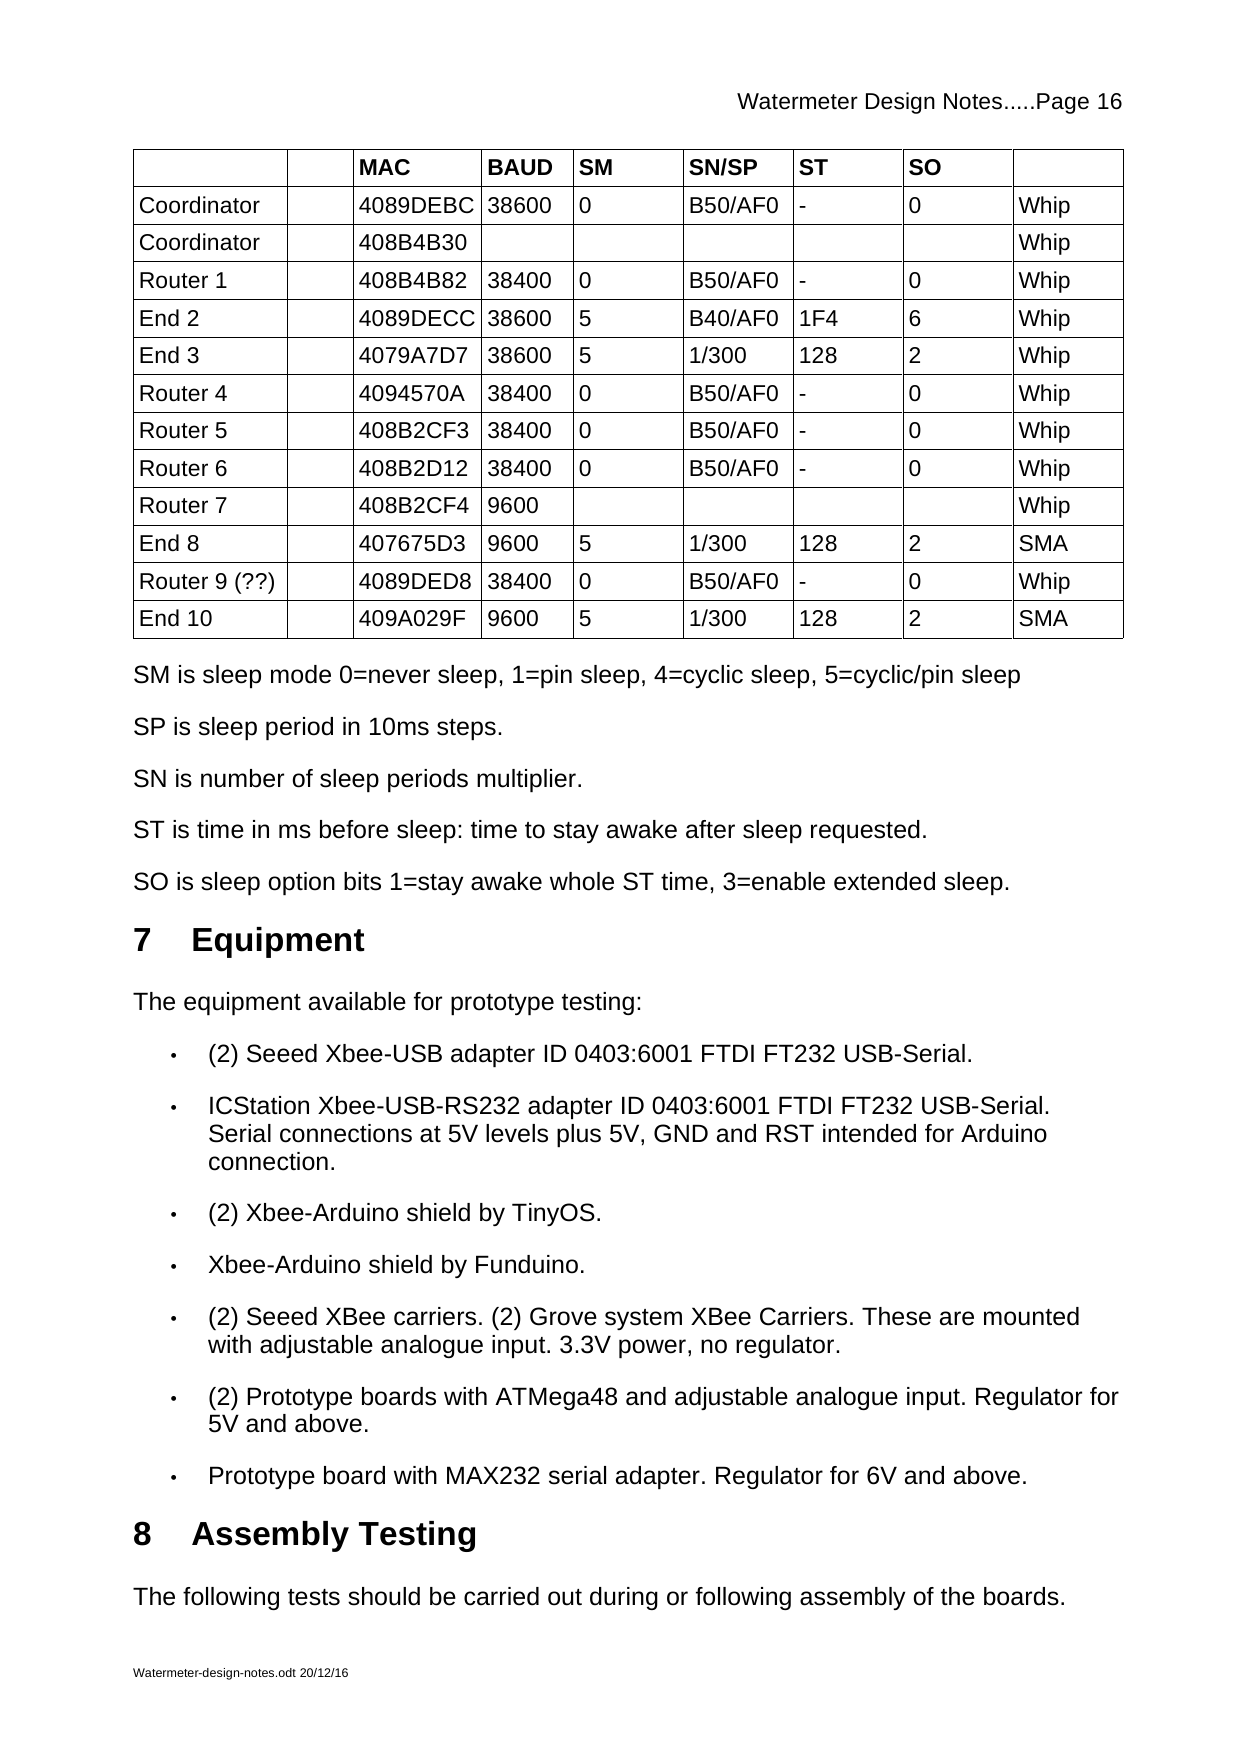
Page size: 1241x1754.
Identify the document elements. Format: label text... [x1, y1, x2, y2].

table_cell 0 [574, 413, 683, 449]
table_cell 0 [574, 450, 683, 487]
table_cell - [794, 187, 902, 224]
table_cell [288, 450, 353, 487]
list (2) Xbee-Arduino shield by TinyOS. [170, 1199, 1123, 1227]
table_cell Whip [1014, 488, 1123, 525]
table_cell End 2 [134, 300, 287, 337]
table_cell 0 [904, 413, 1012, 449]
table_cell [482, 225, 573, 261]
table_cell [288, 262, 353, 299]
table_cell [288, 413, 353, 449]
table_cell 5 [574, 338, 683, 374]
list (2) Seeed XBee carriers. (2) Grove system XBee Carriers. These are mounted with adjustable analogue input. 3.3V power, no regulator. [170, 1303, 1123, 1359]
table_cell 408B2CF4 [354, 488, 481, 525]
table_cell B50/AF0 [684, 262, 793, 299]
subtitle Assembly Testing [133, 1515, 1123, 1552]
table_header SM [574, 150, 683, 186]
table_cell SMA [1014, 601, 1123, 638]
table_cell 409A029F [354, 601, 481, 638]
table_cell [684, 225, 793, 261]
table_cell 4079A7D7 [354, 338, 481, 374]
text SN is number of sleep periods multiplier. [133, 764, 1123, 793]
table_cell Whip [1014, 413, 1123, 449]
table_cell 408B4B30 [354, 225, 481, 261]
table_cell 1F4 [794, 300, 902, 337]
table_cell 0 [904, 262, 1012, 299]
table_cell 38600 [482, 338, 573, 374]
table_cell [794, 225, 902, 261]
text SP is sleep period in 10ms steps. [133, 713, 1123, 741]
table_cell 2 [904, 338, 1012, 374]
list Xbee-Arduino shield by Funduino. [170, 1251, 1123, 1279]
table_cell Router 9 (??) [134, 563, 287, 600]
table_cell - [794, 450, 902, 487]
table_cell End 3 [134, 338, 287, 374]
table_header SO [904, 150, 1012, 186]
table_cell [574, 488, 683, 525]
table_cell 38400 [482, 413, 573, 449]
list (2) Prototype boards with ATMega48 and adjustable analogue input. Regulator for 5V and above. [170, 1382, 1123, 1438]
table_cell 128 [794, 338, 902, 374]
table_header [134, 150, 287, 186]
table_cell 408B4B82 [354, 262, 481, 299]
table_cell End 8 [134, 526, 287, 562]
table_cell [288, 338, 353, 374]
table_cell 1/300 [684, 601, 793, 638]
list Prototype board with MAX232 serial adapter. Regulator for 6V and above. [170, 1462, 1123, 1490]
table_cell B50/AF0 [684, 187, 793, 224]
table_cell 2 [904, 601, 1012, 638]
table_cell [288, 187, 353, 224]
table_cell End 10 [134, 601, 287, 638]
table_cell 5 [574, 300, 683, 337]
table_cell - [794, 375, 902, 412]
table_cell 2 [904, 526, 1012, 562]
table_cell 38400 [482, 563, 573, 600]
table_cell 128 [794, 526, 902, 562]
table_cell Router 4 [134, 375, 287, 412]
table_cell 38600 [482, 187, 573, 224]
text SM is sleep mode 0=never sleep, 1=pin sleep, 4=cyclic sleep, 5=cyclic/pin sleep [133, 661, 1123, 689]
text The equipment available for prototype testing: [133, 988, 1123, 1016]
table_cell 9600 [482, 526, 573, 562]
table_cell Whip [1014, 450, 1123, 487]
table_cell B50/AF0 [684, 450, 793, 487]
table_cell - [794, 262, 902, 299]
table_cell 4089DED8 [354, 563, 481, 600]
table_cell Whip [1014, 563, 1123, 600]
table_cell 0 [574, 187, 683, 224]
table_cell 38400 [482, 262, 573, 299]
table_cell 407675D3 [354, 526, 481, 562]
table_cell 4094570A [354, 375, 481, 412]
table_header ST [794, 150, 902, 186]
subtitle Equipment [133, 921, 1123, 958]
text ST is time in ms before sleep: time to stay awake after sleep requested. [133, 816, 1123, 844]
table_cell Router 7 [134, 488, 287, 525]
table_cell Whip [1014, 225, 1123, 261]
table_cell 38600 [482, 300, 573, 337]
table_cell SMA [1014, 526, 1123, 562]
table_cell B50/AF0 [684, 563, 793, 600]
table_cell Whip [1014, 338, 1123, 374]
table_cell [288, 601, 353, 638]
table_cell [288, 526, 353, 562]
table_cell Coordinator [134, 225, 287, 261]
text SO is sleep option bits 1=stay awake whole ST time, 3=enable extended sleep. [133, 868, 1123, 896]
table_cell Whip [1014, 375, 1123, 412]
table_cell 9600 [482, 601, 573, 638]
table_cell [288, 488, 353, 525]
table_cell Whip [1014, 262, 1123, 299]
table_cell 6 [904, 300, 1012, 337]
table_cell 5 [574, 526, 683, 562]
table_cell [288, 225, 353, 261]
table_cell 0 [904, 375, 1012, 412]
list (2) Seeed Xbee-USB adapter ID 0403:6001 FTDI FT232 USB-Serial. [170, 1040, 1123, 1068]
table_cell [794, 488, 902, 525]
table_cell 128 [794, 601, 902, 638]
table_cell 5 [574, 601, 683, 638]
table_header [1014, 150, 1123, 186]
table_cell B40/AF0 [684, 300, 793, 337]
table_cell 0 [904, 450, 1012, 487]
table_header BAUD [482, 150, 573, 186]
table_cell [574, 225, 683, 261]
text The following tests should be carried out during or following assembly of the boards. [133, 1582, 1123, 1611]
table_cell 0 [904, 187, 1012, 224]
table_cell Router 5 [134, 413, 287, 449]
table_cell 38400 [482, 450, 573, 487]
table_cell - [794, 563, 902, 600]
table_cell [288, 563, 353, 600]
table_cell 38400 [482, 375, 573, 412]
table_cell 4089DECC [354, 300, 481, 337]
table_cell Whip [1014, 187, 1123, 224]
table_cell [904, 225, 1012, 261]
table_cell 0 [904, 563, 1012, 600]
table_cell 1/300 [684, 338, 793, 374]
table_cell [288, 300, 353, 337]
table_cell 1/300 [684, 526, 793, 562]
table_cell Router 1 [134, 262, 287, 299]
table_cell 0 [574, 375, 683, 412]
table_cell [904, 488, 1012, 525]
table_cell 9600 [482, 488, 573, 525]
table_cell 408B2D12 [354, 450, 481, 487]
table_cell Whip [1014, 300, 1123, 337]
table_cell 408B2CF3 [354, 413, 481, 449]
list ICStation Xbee-USB-RS232 adapter ID 0403:6001 FTDI FT232 USB-Serial. Serial connections at 5V levels plus 5V, GND and RST intended for Arduino connection. [170, 1092, 1123, 1176]
table_cell [288, 375, 353, 412]
table_cell 0 [574, 563, 683, 600]
table_cell 4089DEBC [354, 187, 481, 224]
table_cell B50/AF0 [684, 375, 793, 412]
table_cell B50/AF0 [684, 413, 793, 449]
table_header [288, 150, 353, 186]
table_header MAC [354, 150, 481, 186]
table_cell - [794, 413, 902, 449]
table_cell Coordinator [134, 187, 287, 224]
table_cell Router 6 [134, 450, 287, 487]
table_header SN/SP [684, 150, 793, 186]
table_cell 0 [574, 262, 683, 299]
table_cell [684, 488, 793, 525]
